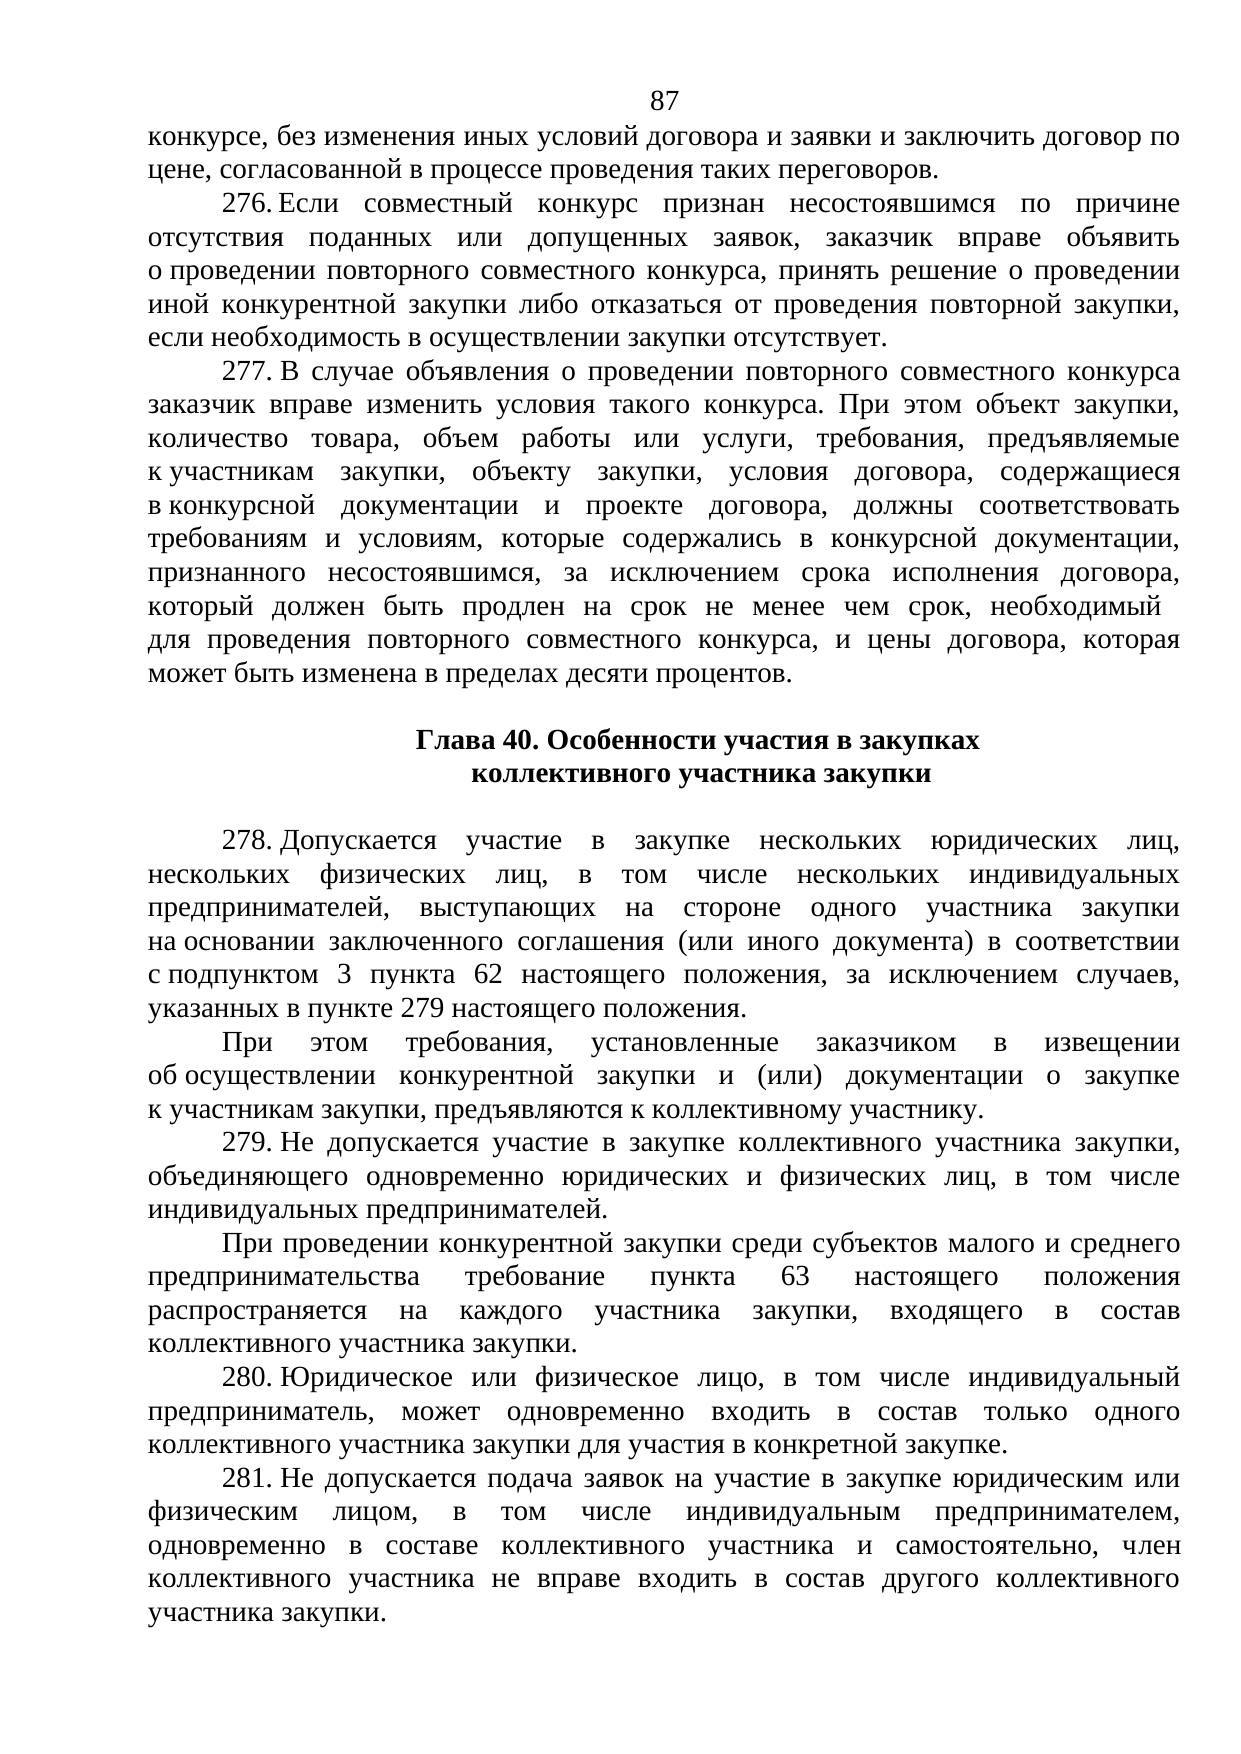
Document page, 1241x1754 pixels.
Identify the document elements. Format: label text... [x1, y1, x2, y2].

text 277. В случае объявления о проведении повторного совместного конкурса заказчик вправе изменить условия такого конкурса. При этом объект закупки, количество товара, объем работы или услуги, требования, предъявляемые к участникам закупки, объекту закупки, условия договора, содержащиеся в конкурсной документации и проекте договора, должны соответствовать требованиям и условиям, которые содержались в конкурсной документации, признанного несостоявшимся, за исключением срока исполнения договора, который должен быть продлен на срок не менее чем срок, необходимый для проведения повторного совместного конкурса, и цены договора, которая может быть изменена в пределах десяти процентов. [148, 353, 1181, 688]
text Глава 40. Особенности участия в закупках [148, 722, 1181, 755]
text 280. Юридическое или физическое лицо, в том числе индивидуальный предприниматель, может одновременно входить в состав только одного коллективного участника закупки для участия в конкретной закупке. [148, 1359, 1181, 1460]
text коллективного участника закупки [148, 755, 1181, 789]
text 276. Если совместный конкурс признан несостоявшимся по причине отсутствия поданных или допущенных заявок, заказчик вправе объявить о проведении повторного совместного конкурса, принять решение о проведении иной конкурентной закупки либо отказаться от проведения повторной закупки, если необходимость в осуществлении закупки отсутствует. [148, 185, 1181, 353]
text 278. Допускается участие в закупке нескольких юридических лиц, нескольких физических лиц, в том числе нескольких индивидуальных предпринимателей, выступающих на стороне одного участника закупки на основании заключенного соглашения (или иного документа) в соответствии с подпунктом 3 пункта 62 настоящего положения, за исключением случаев, указанных в пункте 279 настоящего положения. [148, 822, 1181, 1024]
text 279. Не допускается участие в закупке коллективного участника закупки, объединяющего одновременно юридических и физических лиц, в том числе индивидуальных предпринимателей. [148, 1124, 1181, 1225]
text конкурсе, без изменения иных условий договора и заявки и заключить договор по цене, согласованной в процессе проведения таких переговоров. [148, 118, 1181, 185]
text При проведении конкурентной закупки среди субъектов малого и среднего предпринимательства требование пункта 63 настоящего положения распространяется на каждого участника закупки, входящего в состав коллективного участника закупки. [148, 1225, 1181, 1359]
text 281. Не допускается подача заявок на участие в закупке юридическим или физическим лицом, в том числе индивидуальным предпринимателем, одновременно в составе коллективного участника и самостоятельно, член коллективного участника не вправе входить в состав другого коллективного участника закупки. [148, 1460, 1181, 1627]
text При этом требования, установленные заказчиком в извещении об осуществлении конкурентной закупки и (или) документации о закупке к участникам закупки, предъявляются к коллективному участнику. [148, 1024, 1181, 1124]
